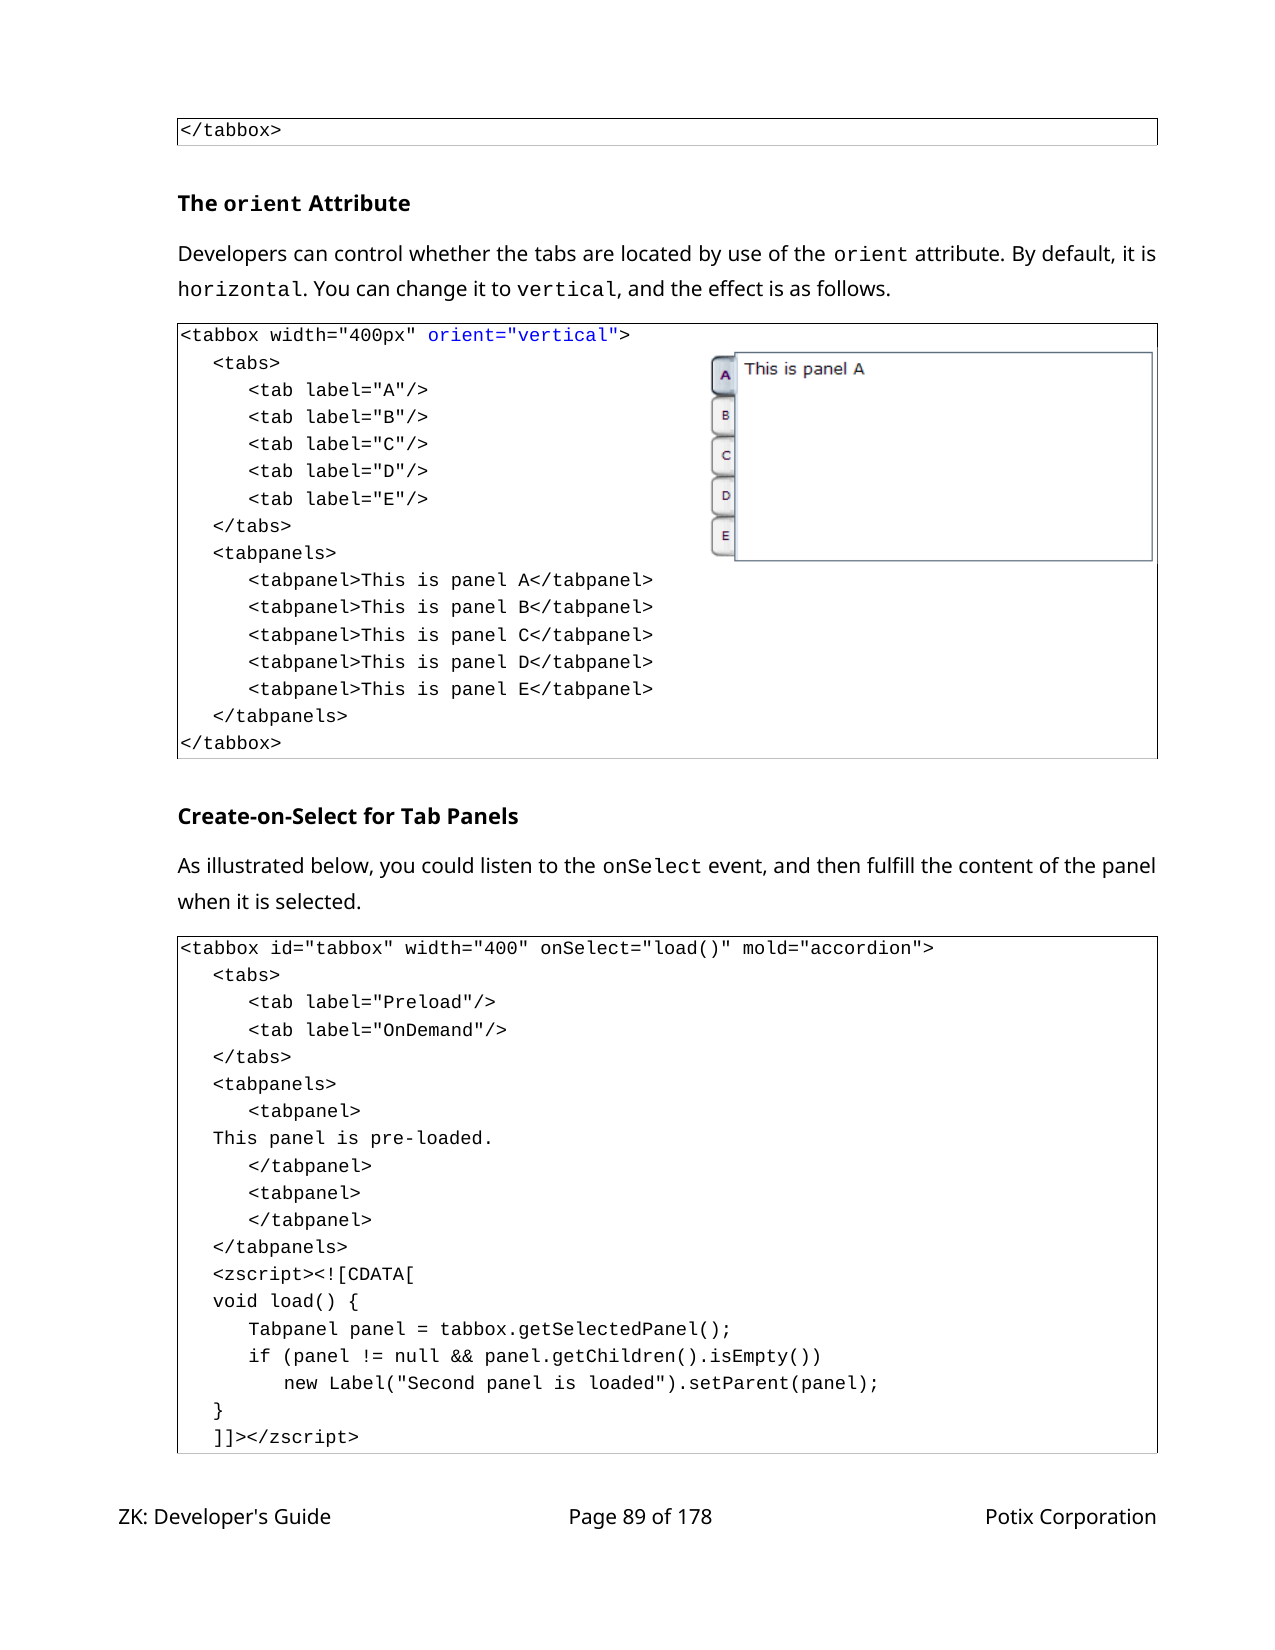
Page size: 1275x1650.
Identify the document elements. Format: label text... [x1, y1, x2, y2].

text </tabpanels> [178, 704, 1157, 728]
text </tabbox> [178, 119, 1157, 145]
text <zscript><![CDATA[ [178, 1262, 1157, 1286]
text <tab label="OnDemand"/> [178, 1017, 1157, 1042]
text <tabpanel> [178, 1181, 1157, 1205]
text if (panel != null && panel.getChildren().isEmpty()) [178, 1344, 1157, 1368]
text ]]></zscript> [178, 1425, 1157, 1453]
text <tabs> [178, 963, 1157, 987]
text Tabpanel panel = tabbox.getSelectedPanel(); [178, 1317, 1157, 1341]
text <tab label="Preload"/> [178, 990, 1157, 1014]
text void load() { [178, 1289, 1157, 1314]
text new Label("Second panel is loaded").setParent(panel); [178, 1371, 1157, 1395]
text <tabpanel>This is panel C</tabpanel> [178, 622, 1157, 647]
text As illustrated below, you could listen to the onSelect event, and then fulfill the content of the panel when it is selected. [177, 852, 1157, 915]
subtitle The orient Attribute [177, 188, 1157, 218]
picture [708, 347, 1158, 564]
text <tab label="B"/> [178, 405, 708, 429]
text <tabpanel>This is panel E</tabpanel> [178, 677, 1157, 701]
text </tabs> [178, 514, 708, 538]
text <tab label="C"/> [178, 432, 708, 456]
text <tabs> [178, 351, 708, 375]
text <tabbox width="400px" orient="vertical"> [178, 324, 1157, 348]
text </tabs> [178, 1045, 1157, 1069]
text Developers can control whether the tabs are located by use of the orient attribute. By default, it is horizontal. You can change it to vertical, and the effect is as follows. [177, 239, 1157, 303]
text <tab label="D"/> [178, 459, 708, 483]
text </tabbox> [178, 731, 1157, 758]
text <tabbox id="tabbox" width="400" onSelect="load()" mold="accordion"> [178, 937, 1157, 960]
text </tabpanel> [178, 1208, 1157, 1232]
text <tabpanel>This is panel D</tabpanel> [178, 649, 1157, 674]
text <tab label="A"/> [178, 378, 708, 402]
text <tabpanel>This is panel A</tabpanel> [178, 568, 1157, 592]
text } [178, 1398, 1157, 1422]
subtitle Create-on-Select for Tab Panels [177, 801, 1157, 831]
text <tabpanel>This is panel B</tabpanel> [178, 595, 1157, 619]
text <tab label="E"/> [178, 486, 708, 511]
text <tabpanels> [178, 1072, 1157, 1096]
text This panel is pre-loaded. [178, 1126, 1157, 1151]
text <tabpanel> [178, 1099, 1157, 1123]
text </tabpanel> [178, 1153, 1157, 1178]
text </tabpanels> [178, 1235, 1157, 1259]
text <tabpanels> [178, 541, 1157, 565]
